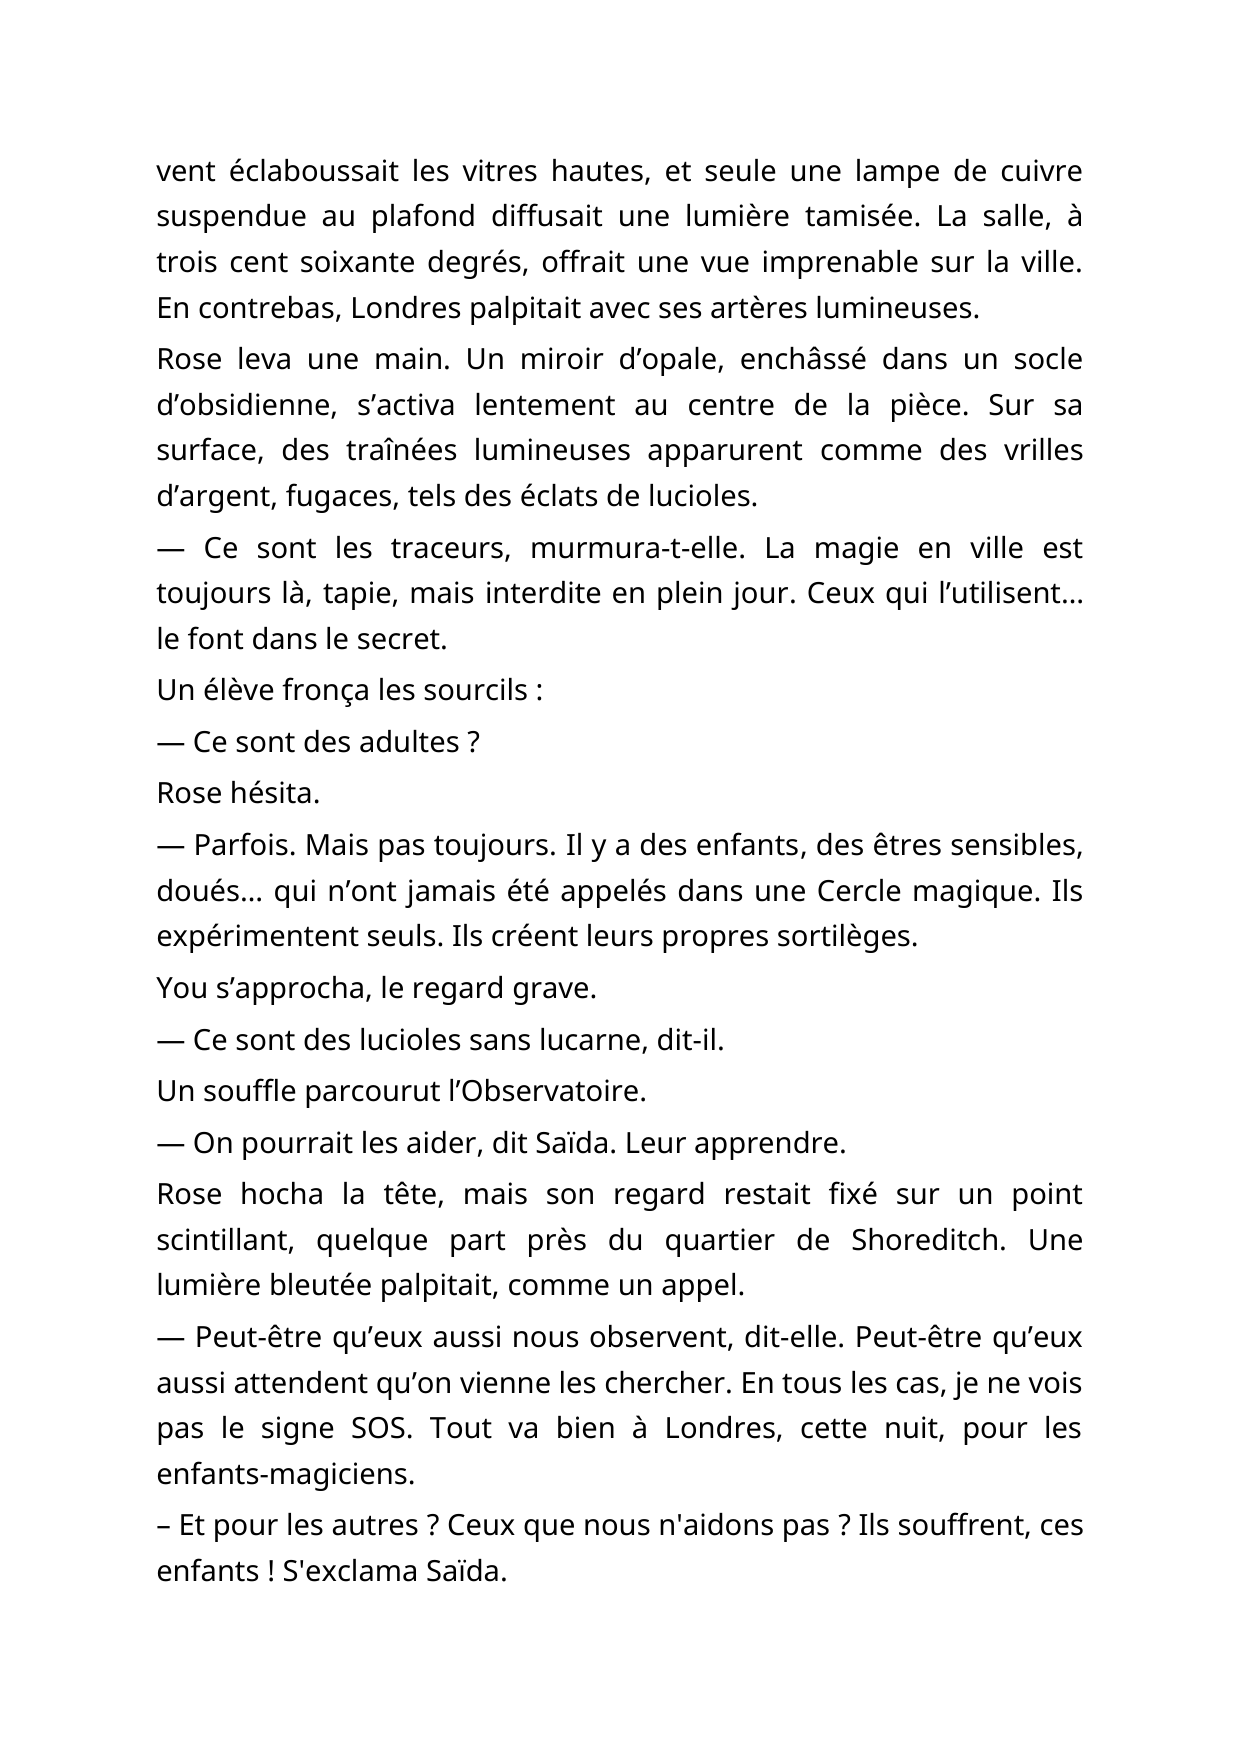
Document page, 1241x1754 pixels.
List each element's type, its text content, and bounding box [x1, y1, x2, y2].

text Rose leva une main. Un miroir d’opale, enchâssé dans un socle d’obsidienne, s’activa lentement au centre de la pièce. Sur sa surface, des traînées lumineuses apparurent comme des vrilles d’argent, fugaces, tels des éclats de lucioles. [156, 338, 1084, 515]
text Rose hésita. [156, 773, 1084, 812]
text Un élève fronça les sourcils : [156, 670, 1084, 709]
text — Parfois. Mais pas toujours. Il y a des enfants, des êtres sensibles, doués… qui n’ont jamais été appelés dans une Cercle magique. Ils expérimentent seuls. Ils créent leurs propres sortilèges. [156, 824, 1084, 955]
text — Peut-être qu’eux aussi nous observent, dit-elle. Peut-être qu’eux aussi attendent qu’on vienne les chercher. En tous les cas, je ne vois pas le signe SOS. Tout va bien à Londres, cette nuit, pour les enfants-magiciens. [156, 1316, 1084, 1493]
text — On pourrait les aider, dit Saïda. Leur apprendre. [156, 1122, 1084, 1162]
text Un souffle parcourut l’Observatoire. [156, 1070, 1084, 1110]
text Rose hocha la tête, mais son regard restait fixé sur un point scintillant, quelque part près du quartier de Shoreditch. Une lumière bleutée palpitait, comme un appel. [156, 1173, 1084, 1304]
text — Ce sont les traceurs, murmura-t-elle. La magie en ville est toujours là, tapie, mais interdite en plein jour. Ceux qui l’utilisent… le font dans le secret. [156, 527, 1084, 658]
text You s’approcha, le regard grave. [156, 967, 1084, 1007]
text vent éclaboussait les vitres hautes, et seule une lampe de cuivre suspendue au plafond diffusait une lumière tamisée. La salle, à trois cent soixante degrés, offrait une vue imprenable sur la ville. En contrebas, Londres palpitait avec ses artères lumineuses. [156, 150, 1084, 327]
text — Ce sont des lucioles sans lucarne, dit-il. [156, 1019, 1084, 1058]
text — Ce sont des adultes ? [156, 721, 1084, 761]
text – Et pour les autres ? Ceux que nous n'aidons pas ? Ils souffrent, ces enfants ! S'exclama Saïda. [156, 1505, 1084, 1590]
